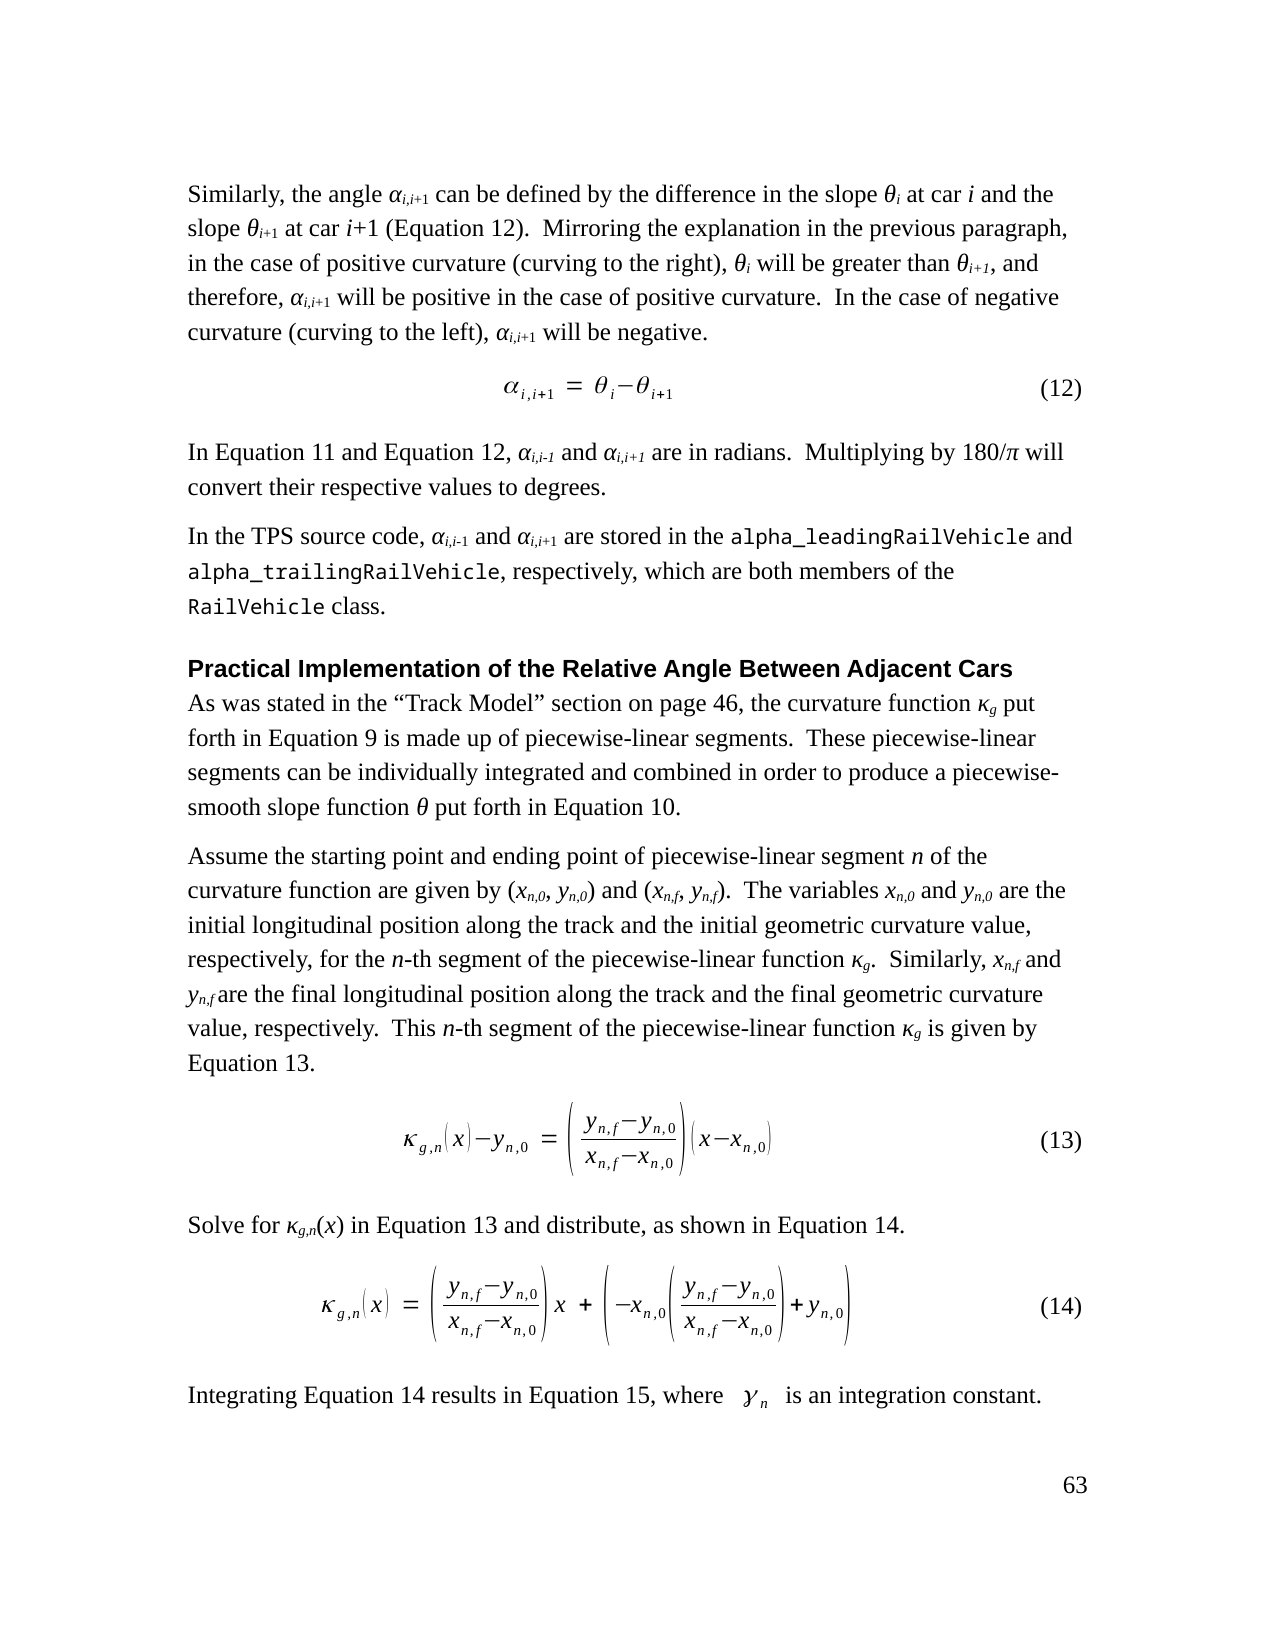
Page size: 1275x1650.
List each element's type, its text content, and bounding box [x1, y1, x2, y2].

text Similarly, the angle αi,i+1 can be defined by the difference in the slope θi at car i and the slope θi+1 at car i+1 (Equation 12). Mirroring the explanation in the previous paragraph, in the case of positive curvature (curving to the right), θi will be greater than θi+1, and therefore, αi,i+1 will be positive in the case of positive curvature. In the case of negative curvature (curving to the left), αi,i+1 will be negative. [187, 179, 1087, 345]
subtitle Practical Implementation of the Relative Angle Between Adjacent Cars [187, 654, 1087, 682]
table_header [188, 1097, 987, 1181]
text Integrating Equation 14 results in Equation 15, whereis an integration constant. [187, 1380, 1087, 1412]
text In the TPS source code, αi,i-1 and αi,i+1 are stored in the alpha_leadingRailVehicle and alpha_trailingRailVehicle, respectively, which are both members of the RailVehicle class. [187, 521, 1087, 621]
table_header (14) [988, 1259, 1087, 1351]
text In Equation 11 and Equation 12, αi,i-1 and αi,i+1 are in radians. Multiplying by 180/π will convert their respective values to degrees. [187, 437, 1087, 501]
table_header (12) [988, 366, 1087, 408]
text As was stated in the “Track Model” section on page 46, the curvature function κg put forth in Equation 9 is made up of piecewise-linear segments. These piecewise-linear segments can be individually integrated and combined in order to produce a piecewise-smooth slope function θ put forth in Equation 10. [187, 688, 1087, 821]
text Assume the starting point and ending point of piecewise-linear segment n of the curvature function are given by (xn,0, yn,0) and (xn,f, yn,f). The variables xn,0 and yn,0 are the initial longitudinal position along the track and the initial geometric curvature value, respectively, for the n-th segment of the piecewise-linear function κg. Similarly, xn,f and yn,f are the final longitudinal position along the track and the final geometric curvature value, respectively. This n-th segment of the piecewise-linear function κg is given by Equation 13. [187, 841, 1087, 1077]
table_header (13) [988, 1097, 1087, 1181]
text Solve for κg,n(x) in Equation 13 and distribute, as shown in Equation 14. [187, 1210, 1087, 1239]
table_header [188, 1259, 987, 1351]
table_header [188, 366, 987, 408]
